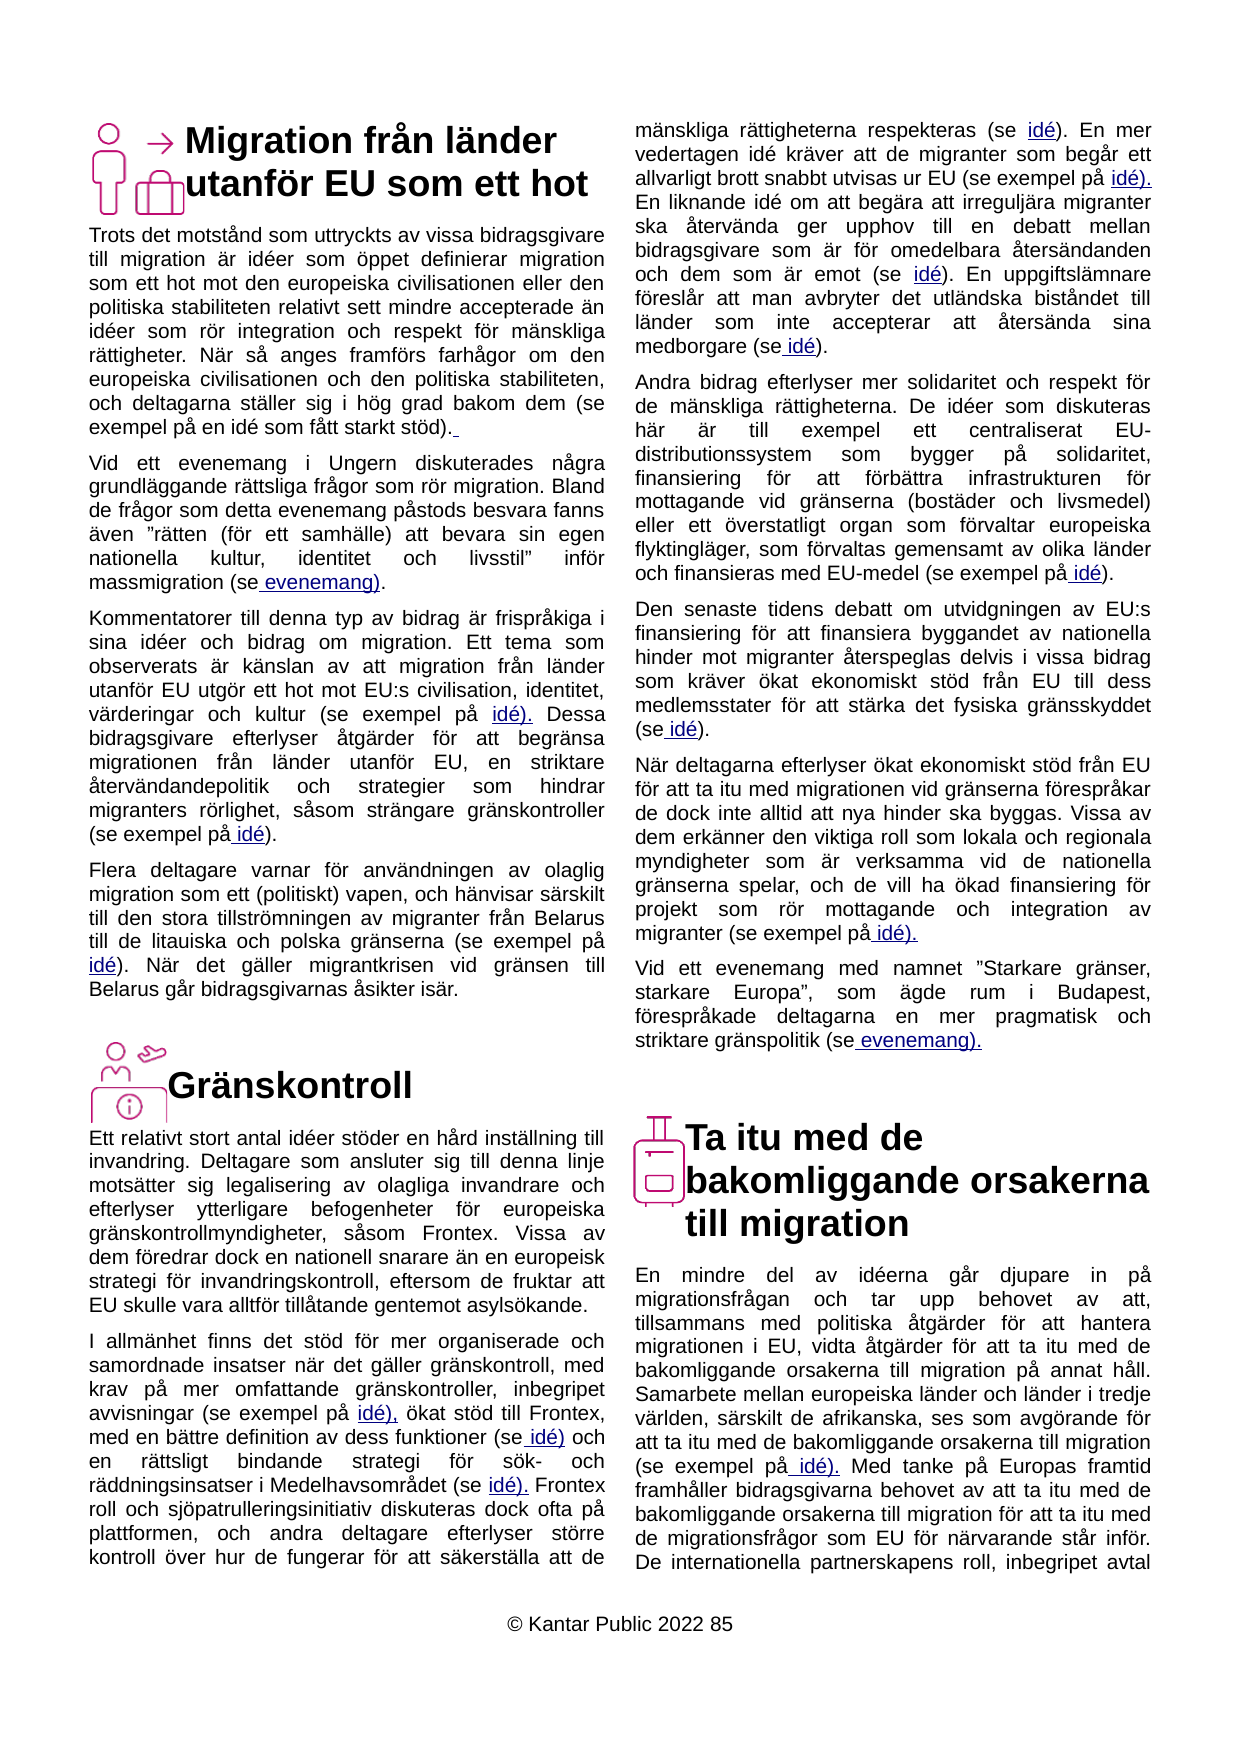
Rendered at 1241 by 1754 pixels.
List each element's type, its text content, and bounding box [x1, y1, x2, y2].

text Vid ett evenemang med namnet ”Starkare gränser, starkare Europa”, som ägde rum i Budapest, förespråkade deltagarna en mer pragmatisk och striktare gränspolitik (se evenemang). [635, 956, 1152, 1052]
text Kommentatorer till denna typ av bidrag är frispråkiga i sina idéer och bidrag om migration. Ett tema som observerats är känslan av att migration från länder utanför EU utgör ett hot mot EU:s civilisation, identitet, värderingar och kultur (se exempel på idé). Dessa bidragsgivare efterlyser åtgärder för att begränsa migrationen från länder utanför EU, en striktare återvändandepolitik och strategier som hindrar migranters rörlighet, såsom strängare gränskontroller (se exempel på idé). [88, 606, 605, 846]
text Den senaste tidens debatt om utvidgningen av EU:s finansiering för att finansiera byggandet av nationella hinder mot migranter återspeglas delvis i vissa bidrag som kräver ökat ekonomiskt stöd från EU till dess medlemsstater för att stärka det fysiska gränsskyddet (se idé). [635, 597, 1152, 741]
subtitle Migration från länder utanför EU som ett hot [88, 118, 605, 204]
picture [633, 1116, 685, 1207]
text En mindre del av idéerna går djupare in på migrationsfrågan och tar upp behovet av att, tillsammans med politiska åtgärder för att hantera migrationen i EU, vidta åtgärder för att ta itu med de bakomliggande orsakerna till migration på annat håll. Samarbete mellan europeiska länder och länder i tredje världen, särskilt de afrikanska, ses som avgörande för att ta itu med de bakomliggande orsakerna till migration (se exempel på idé). Med tanke på Europas framtid framhåller bidragsgivarna behovet av att ta itu med de bakomliggande orsakerna till migration för att ta itu med de migrationsfrågor som EU för närvarande står inför. De internationella partnerskapens roll, inbegripet avtal [635, 1262, 1152, 1574]
text Andra bidrag efterlyser mer solidaritet och respekt för de mänskliga rättigheterna. De idéer som diskuteras här är till exempel ett centraliserat EU-distributionssystem som bygger på solidaritet, finansiering för att förbättra infrastrukturen för mottagande vid gränserna (bostäder och livsmedel) eller ett överstatligt organ som förvaltar europeiska flyktingläger, som förvaltas gemensamt av olika länder och finansieras med EU-medel (se exempel på idé). [635, 369, 1152, 585]
text Flera deltagare varnar för användningen av olaglig migration som ett (politiskt) vapen, och hänvisar särskilt till den stora tillströmningen av migranter från Belarus till de litauiska och polska gränserna (se exempel på idé). När det gäller migrantkrisen vid gränsen till Belarus går bidragsgivarnas åsikter isär. [88, 857, 605, 1001]
text Trots det motstånd som uttryckts av vissa bidragsgivare till migration är idéer som öppet definierar migration som ett hot mot den europeiska civilisationen eller den politiska stabiliteten relativt sett mindre accepterade än idéer som rör integration och respekt för mänskliga rättigheter. När så anges framförs farhågor om den europeiska civilisationen och den politiska stabiliteten, och deltagarna ställer sig i hög grad bakom dem (se exempel på en idé som fått starkt stöd). [88, 223, 605, 438]
text När deltagarna efterlyser ökat ekonomiskt stöd från EU för att ta itu med migrationen vid gränserna förespråkar de dock inte alltid att nya hinder ska byggas. Vissa av dem erkänner den viktiga roll som lokala och regionala myndigheter som är verksamma vid de nationella gränserna spelar, och de vill ha ökad finansiering för projekt som rör mottagande och integration av migranter (se exempel på idé). [635, 753, 1152, 944]
subtitle Ta itu med de bakomliggande orsakerna till migration [635, 1115, 1152, 1244]
text I allmänhet finns det stöd för mer organiserade och samordnade insatser när det gäller gränskontroll, med krav på mer omfattande gränskontroller, inbegripet avvisningar (se exempel på idé), ökat stöd till Frontex, med en bättre definition av dess funktioner (se idé) och en rättsligt bindande strategi för sök- och räddningsinsatser i Medelhavsområdet (se idé). Frontex roll och sjöpatrulleringsinitiativ diskuteras dock ofta på plattformen, och andra deltagare efterlyser större kontroll över hur de fungerar för att säkerställa att de [88, 1329, 605, 1568]
subtitle Gränskontroll [168, 1064, 605, 1107]
picture [92, 123, 185, 215]
picture [91, 1042, 168, 1123]
text mänskliga rättigheterna respekteras (se idé). En mer vedertagen idé kräver att de migranter som begår ett allvarligt brott snabbt utvisas ur EU (se exempel på idé). En liknande idé om att begära att irreguljära migranter ska återvända ger upphov till en debatt mellan bidragsgivare som är för omedelbara återsändanden och dem som är emot (se idé). En uppgiftslämnare föreslår att man avbryter det utländska biståndet till länder som inte accepterar att återsända sina medborgare (se idé). [635, 118, 1152, 358]
text Vid ett evenemang i Ungern diskuterades några grundläggande rättsliga frågor som rör migration. Bland de frågor som detta evenemang påstods besvara fanns även ”rätten (för ett samhälle) att bevara sin egen nationella kultur, identitet och livsstil” inför massmigration (se evenemang). [88, 450, 605, 594]
text Ett relativt stort antal idéer stöder en hård inställning till invandring. Deltagare som ansluter sig till denna linje motsätter sig legalisering av olagliga invandrare och efterlyser ytterligare befogenheter för europeiska gränskontrollmyndigheter, såsom Frontex. Vissa av dem föredrar dock en nationell snarare än en europeisk strategi för invandringskontroll, eftersom de fruktar att EU skulle vara alltför tillåtande gentemot asylsökande. [88, 1125, 605, 1317]
